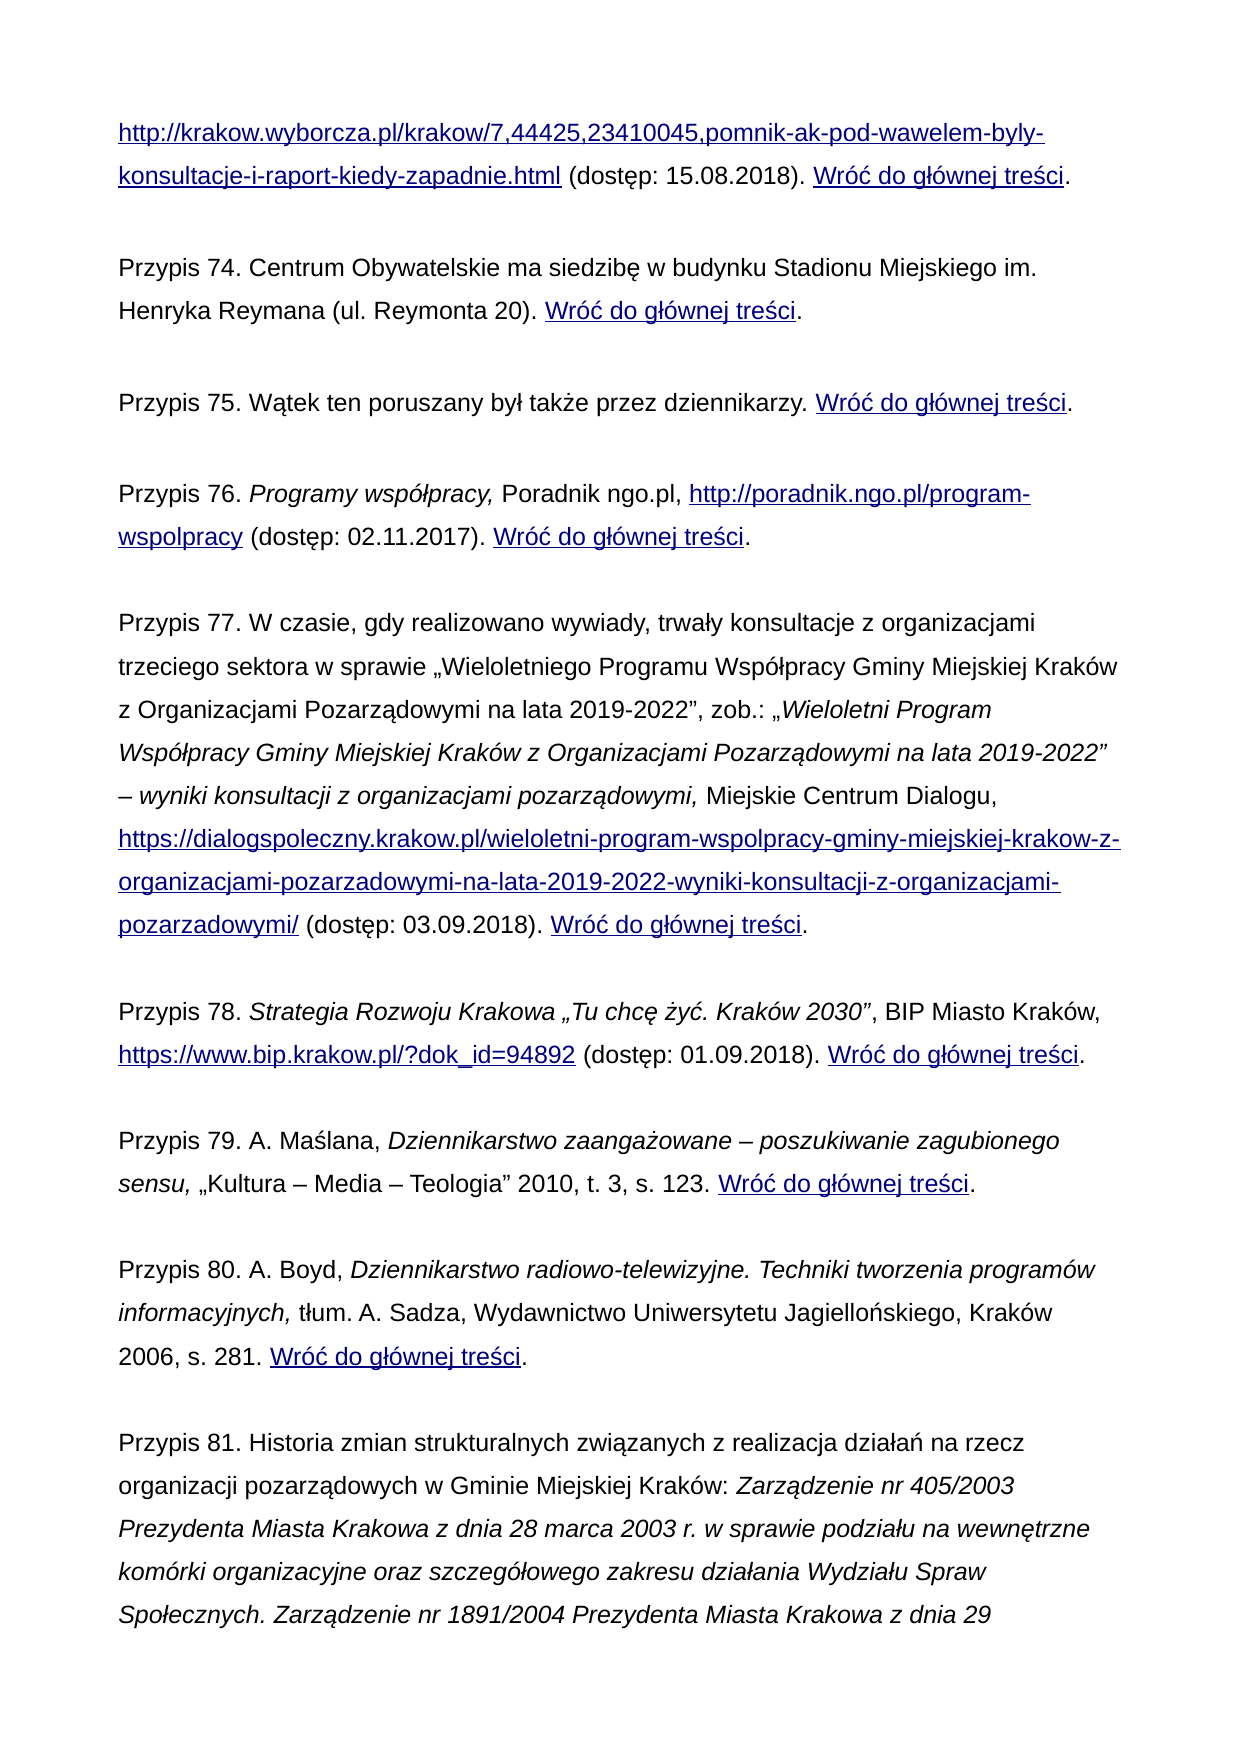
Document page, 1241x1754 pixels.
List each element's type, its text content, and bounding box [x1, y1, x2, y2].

text Przypis 74. Centrum Obywatelskie ma siedzibę w budynku Stadionu Miejskiego im. Henryka Reymana (ul. Reymonta 20). Wróć do głównej treści. [118, 253, 1122, 325]
text Przypis 81. Historia zmian strukturalnych związanych z realizacja działań na rzecz organizacji pozarządowych w Gminie Miejskiej Kraków: Zarządzenie nr 405/2003 Prezydenta Miasta Krakowa z dnia 28 marca 2003 r. w sprawie podziału na wewnętrzne komórki organizacyjne oraz szczegółowego zakresu działania Wydziału Spraw Społecznych. Zarządzenie nr 1891/2004 Prezydenta Miasta Krakowa z dnia 29 [118, 1428, 1122, 1629]
text Przypis 75. Wątek ten poruszany był także przez dziennikarzy. Wróć do głównej treści. [118, 387, 1122, 416]
text Przypis 79. A. Maślana, Dziennikarstwo zaangażowane – poszukiwanie zagubionego sensu, „Kultura – Media – Teologia” 2010, t. 3, s. 123. Wróć do głównej treści. [118, 1126, 1122, 1198]
text Przypis 80. A. Boyd, Dziennikarstwo radiowo-telewizyjne. Techniki tworzenia programów informacyjnych, tłum. A. Sadza, Wydawnictwo Uniwersytetu Jagiellońskiego, Kraków 2006, s. 281. Wróć do głównej treści. [118, 1255, 1122, 1370]
text Przypis 78. Strategia Rozwoju Krakowa „Tu chcę żyć. Kraków 2030”, BIP Miasto Kraków, https://www.bip.krakow.pl/?dok_id=94892 (dostęp: 01.09.2018). Wróć do głównej treści. [118, 997, 1122, 1068]
text Przypis 77. W czasie, gdy realizowano wywiady, trwały konsultacje z organizacjami trzeciego sektora w sprawie „Wieloletniego Programu Współpracy Gminy Miejskiej Kraków z Organizacjami Pozarządowymi na lata 2019-2022”, zob.: „Wieloletni Program Współpracy Gminy Miejskiej Kraków z Organizacjami Pozarządowymi na lata 2019-2022” – wyniki konsultacji z organizacjami pozarządowymi, Miejskie Centrum Dialogu, https://dialogspoleczny.krakow.pl/wieloletni-program-wspolpracy-gminy-miejskiej-krakow-z-organizacjami-pozarzadowymi-na-lata-2019-2022-wyniki-konsultacji-z-organizacjami-pozarzadowymi/ (dostęp: 03.09.2018). Wróć do głównej treści. [118, 608, 1122, 939]
text http://krakow.wyborcza.pl/krakow/7,44425,23410045,pomnik-ak-pod-wawelem-byly-konsultacje-i-raport-kiedy-zapadnie.html (dostęp: 15.08.2018). Wróć do głównej treści. [118, 118, 1122, 190]
text Przypis 76. Programy współpracy, Poradnik ngo.pl, http://poradnik.ngo.pl/program-wspolpracy (dostęp: 02.11.2017). Wróć do głównej treści. [118, 479, 1122, 551]
